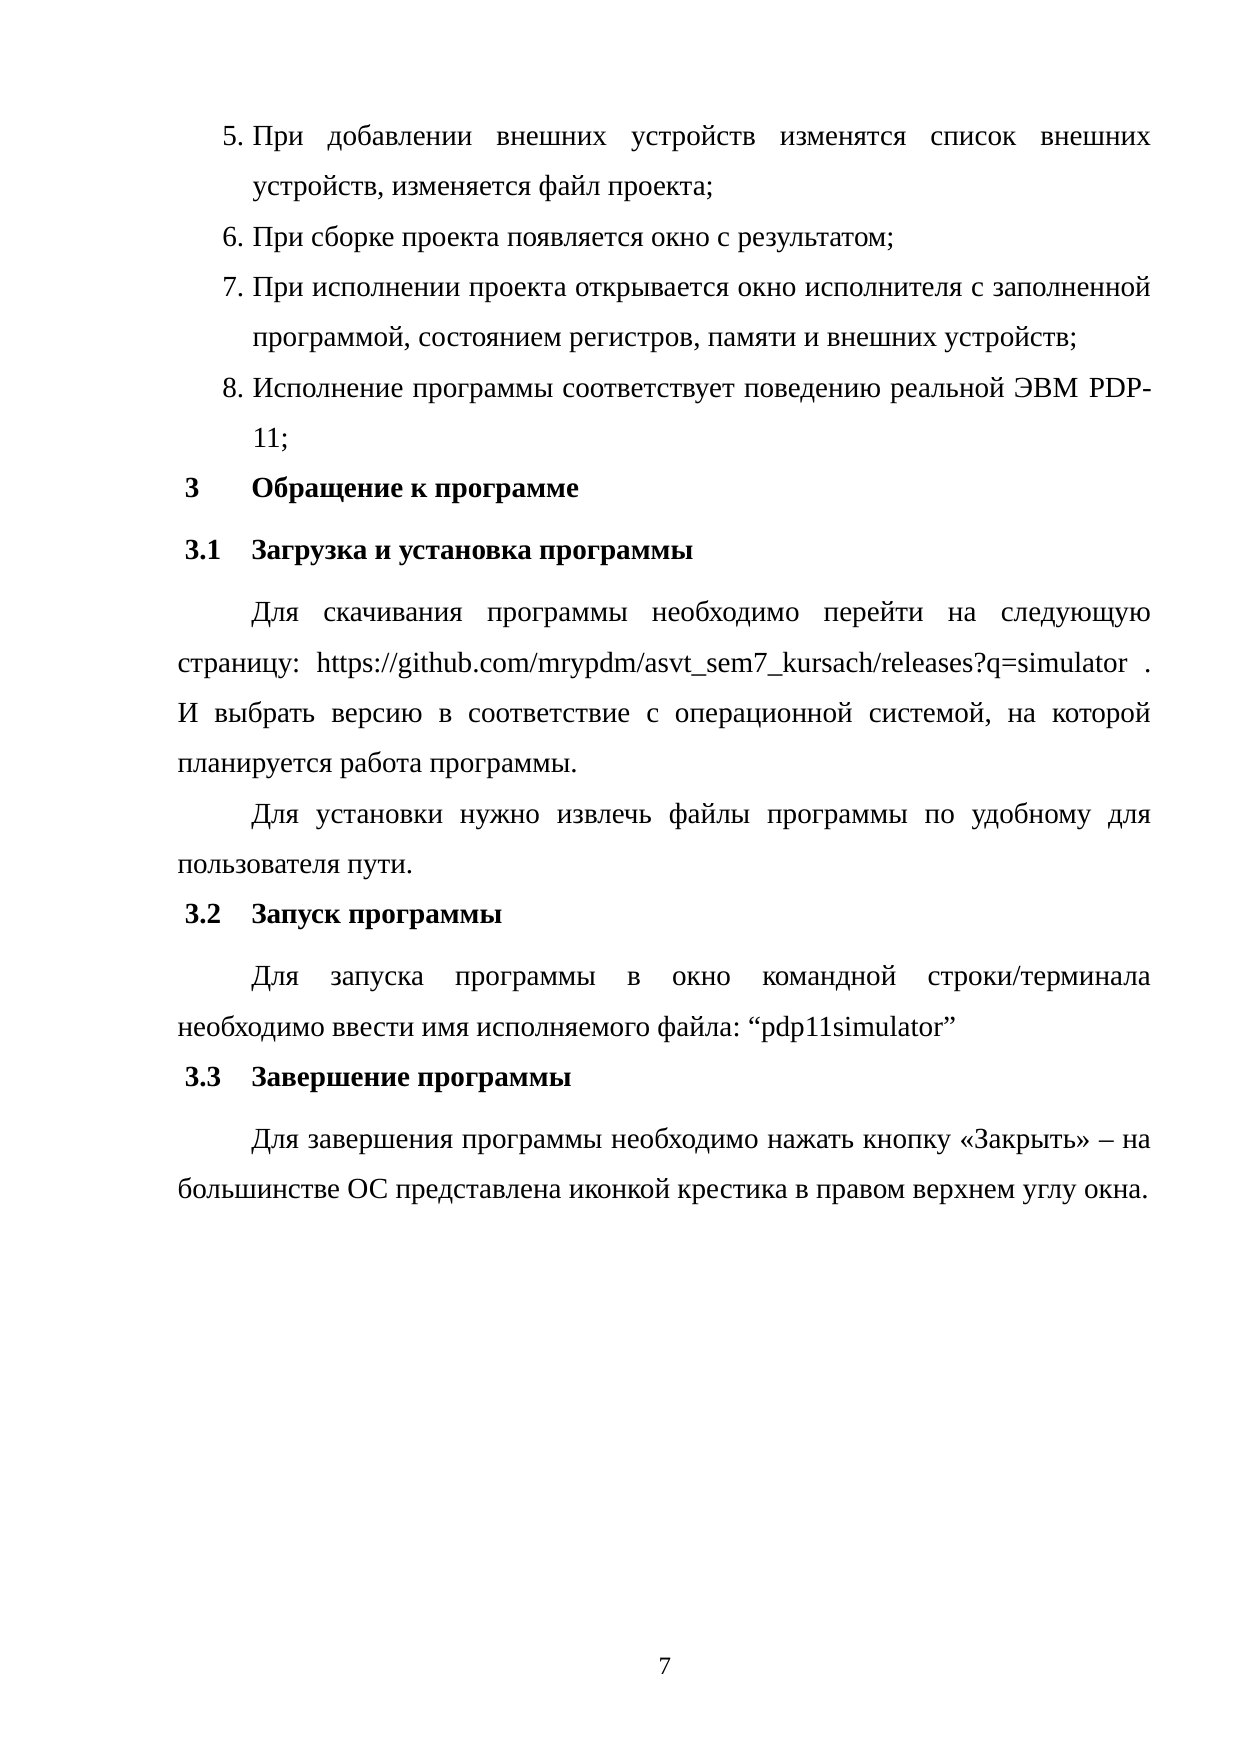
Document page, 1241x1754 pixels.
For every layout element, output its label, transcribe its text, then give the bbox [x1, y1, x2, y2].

text Для завершения программы необходимо нажать кнопку «Закрыть» – на большинстве ОС представлена иконкой крестика в правом верхнем углу окна. [177, 1121, 1152, 1205]
subtitle Запуск программы [177, 896, 1152, 930]
text Для запуска программы в окно командной строки/терминала необходимо ввести имя исполняемого файла: “pdp11simulator” [177, 958, 1152, 1042]
list Исполнение программы соответствует поведению реальной ЭВМ PDP-11; [215, 370, 1152, 453]
list При добавлении внешних устройств изменятся список внешних устройств, изменяется файл проекта; [215, 118, 1152, 202]
text Для скачивания программы необходимо перейти на следующую страницу: https://github.com/mrypdm/asvt_sem7_kursach/releases?q=simulator . И выбрать версию в соответствие с операционной системой, на которой планируется работа программы. [177, 594, 1152, 779]
text Для установки нужно извлечь файлы программы по удобному для пользователя пути. [177, 796, 1152, 879]
list При исполнении проекта открывается окно исполнителя с заполненной программой, состоянием регистров, памяти и внешних устройств; [215, 269, 1152, 353]
subtitle Обращение к программе [177, 470, 1152, 504]
subtitle Загрузка и установка программы [177, 532, 1152, 566]
subtitle Завершение программы [177, 1059, 1152, 1093]
list При сборке проекта появляется окно с результатом; [215, 219, 1152, 252]
